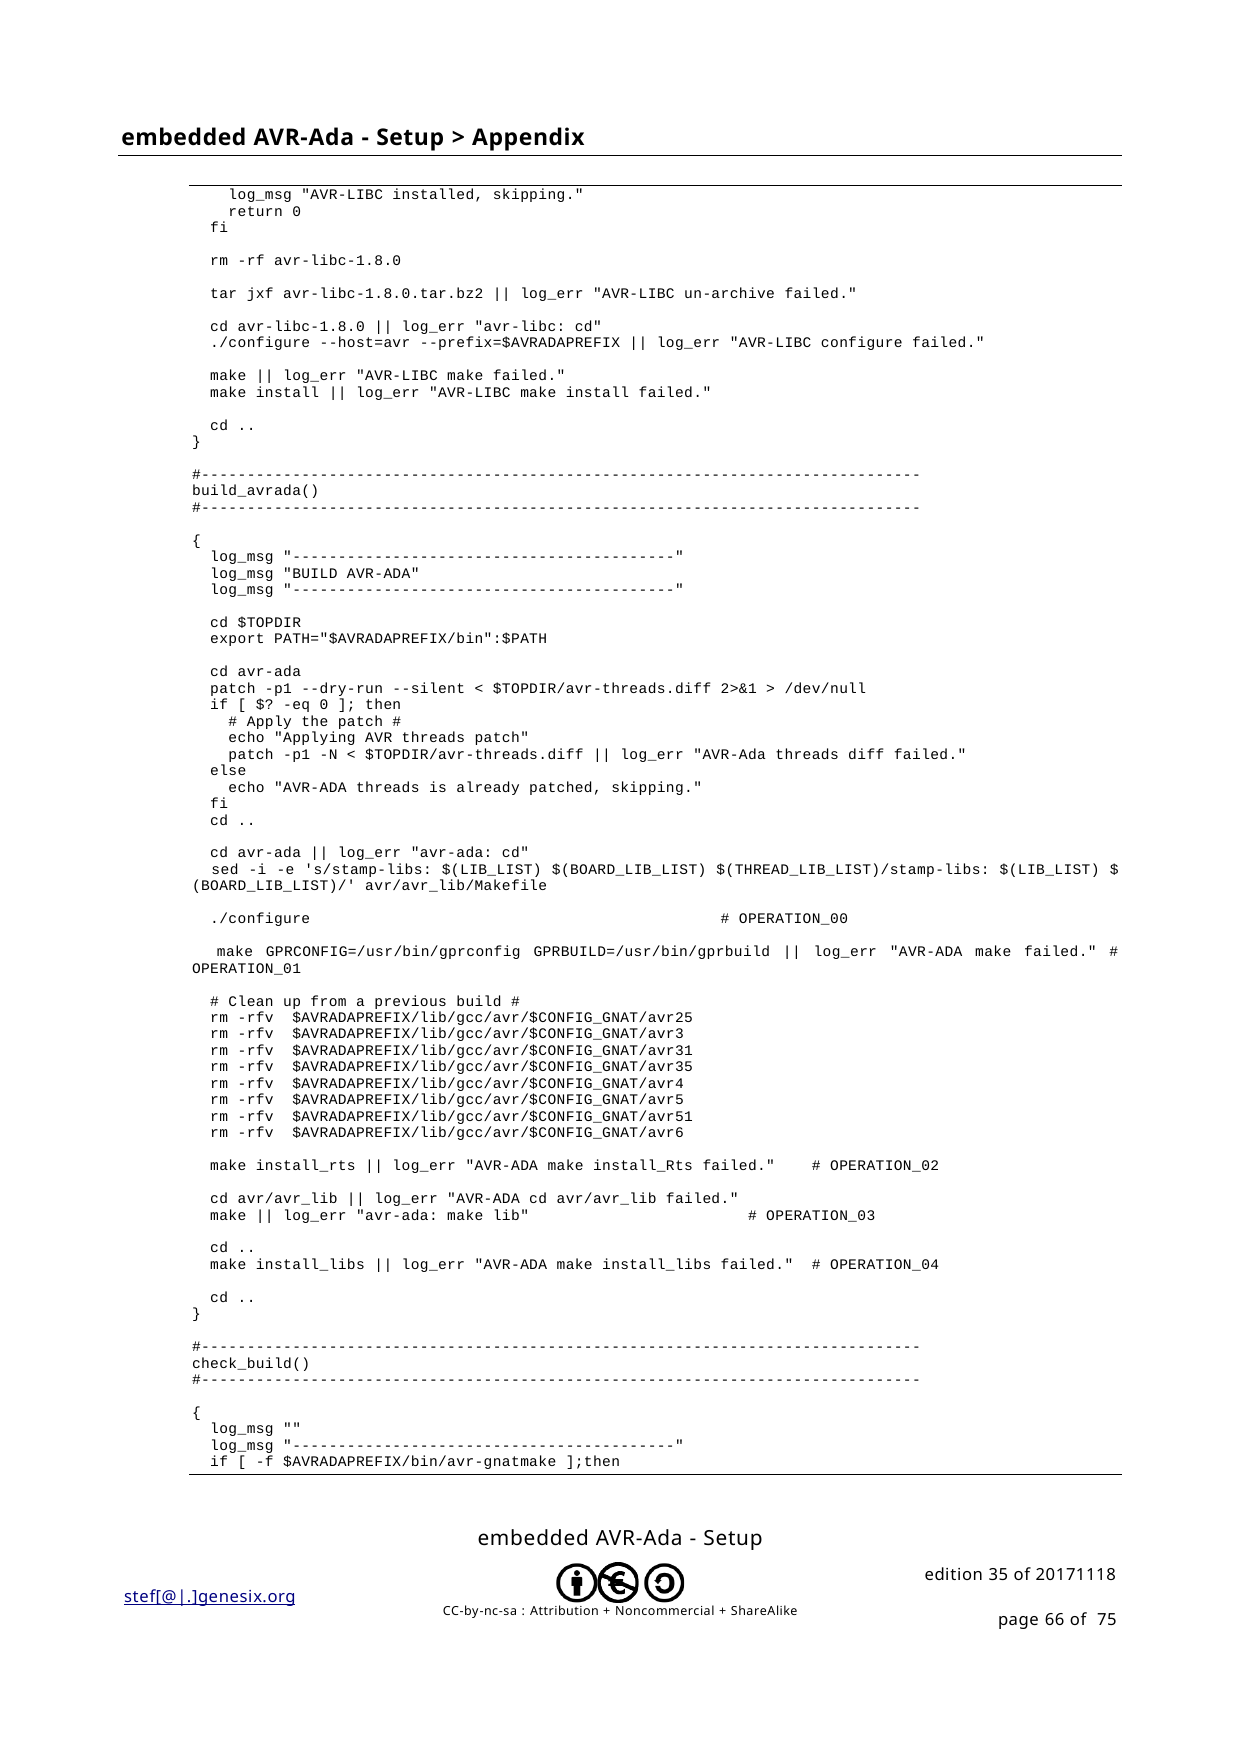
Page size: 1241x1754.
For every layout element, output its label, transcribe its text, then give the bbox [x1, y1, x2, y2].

list log_msg "------------------------------------------" [189, 579, 1122, 599]
list rm -rfv $AVRADAPREFIX/lib/gcc/avr/$CONFIG_GNAT/avr4 [189, 1073, 1122, 1090]
list make install_libs || log_err "AVR-ADA make install_libs failed." # OPERATION_04 [189, 1254, 1122, 1274]
list } [189, 431, 1122, 451]
list make install || log_err "AVR-LIBC make install failed." [189, 382, 1122, 402]
list make || log_err "AVR-LIBC make failed." [189, 366, 1122, 382]
list log_msg "BUILD AVR-ADA" [189, 563, 1122, 579]
list #------------------------------------------------------------------------------- [189, 1369, 1122, 1389]
list tar jxf avr-libc-1.8.0.tar.bz2 || log_err "AVR-LIBC un-archive failed." [189, 283, 1122, 303]
list cd .. [189, 1287, 1122, 1304]
list make GPRCONFIG=/usr/bin/gprconfig GPRBUILD=/usr/bin/gprbuild || log_err "AVR-ADA make failed." # OPERATION_01 [189, 942, 1122, 978]
list cd avr-ada [189, 662, 1122, 678]
list cd $TOPDIR [189, 612, 1122, 629]
list rm -rfv $AVRADAPREFIX/lib/gcc/avr/$CONFIG_GNAT/avr25 [189, 1007, 1122, 1024]
list export PATH="$AVRADAPREFIX/bin":$PATH [189, 629, 1122, 648]
list rm -rfv $AVRADAPREFIX/lib/gcc/avr/$CONFIG_GNAT/avr6 [189, 1123, 1122, 1142]
list cd .. [189, 810, 1122, 829]
list log_msg "AVR-LIBC installed, skipping." [189, 186, 1122, 201]
list cd avr-ada || log_err "avr-ada: cd" [189, 843, 1122, 859]
list rm -rf avr-libc-1.8.0 [189, 250, 1122, 270]
list fi [189, 217, 1122, 237]
list build_avrada() [189, 481, 1122, 497]
list rm -rfv $AVRADAPREFIX/lib/gcc/avr/$CONFIG_GNAT/avr35 [189, 1057, 1122, 1073]
list ./configure # OPERATION_00 [189, 909, 1122, 928]
picture [643, 1562, 685, 1603]
list if [ $? -eq 0 ]; then [189, 695, 1122, 711]
list cd avr-libc-1.8.0 || log_err "avr-libc: cd" [189, 316, 1122, 333]
list if [ -f $AVRADAPREFIX/bin/avr-gnatmake ];then [189, 1452, 1122, 1474]
list rm -rfv $AVRADAPREFIX/lib/gcc/avr/$CONFIG_GNAT/avr51 [189, 1106, 1122, 1123]
list log_msg "------------------------------------------" [189, 547, 1122, 563]
list make install_rts || log_err "AVR-ADA make install_Rts failed." # OPERATION_02 [189, 1156, 1122, 1175]
list else [189, 761, 1122, 777]
picture [555, 1562, 639, 1603]
list } [189, 1304, 1122, 1323]
list log_msg "------------------------------------------" [189, 1435, 1122, 1452]
list echo "AVR-ADA threads is already patched, skipping." [189, 777, 1122, 793]
list check_build() [189, 1353, 1122, 1369]
list return 0 [189, 201, 1122, 217]
list patch -p1 --dry-run --silent < $TOPDIR/avr-threads.diff 2>&1 > /dev/null [189, 678, 1122, 695]
list cd .. [189, 415, 1122, 431]
list ./configure --host=avr --prefix=$AVRADAPREFIX || log_err "AVR-LIBC configure failed." [189, 333, 1122, 352]
list echo "Applying AVR threads patch" [189, 728, 1122, 744]
list rm -rfv $AVRADAPREFIX/lib/gcc/avr/$CONFIG_GNAT/avr5 [189, 1090, 1122, 1106]
list log_msg "" [189, 1419, 1122, 1435]
list # Clean up from a previous build # [189, 991, 1122, 1007]
list { [189, 530, 1122, 547]
list rm -rfv $AVRADAPREFIX/lib/gcc/avr/$CONFIG_GNAT/avr3 [189, 1024, 1122, 1040]
list #------------------------------------------------------------------------------- [189, 497, 1122, 517]
list cd .. [189, 1238, 1122, 1254]
list cd avr/avr_lib || log_err "AVR-ADA cd avr/avr_lib failed." [189, 1188, 1122, 1205]
list make || log_err "avr-ada: make lib" # OPERATION_03 [189, 1205, 1122, 1224]
list { [189, 1402, 1122, 1419]
list sed -i -e 's/stamp-libs: $(LIB_LIST) $(BOARD_LIB_LIST) $(THREAD_LIB_LIST)/stamp-libs: $(LIB_LIST) $(BOARD_LIB_LIST)/' avr/avr_lib/Makefile [189, 859, 1122, 895]
list fi [189, 793, 1122, 810]
list patch -p1 -N < $TOPDIR/avr-threads.diff || log_err "AVR-Ada threads diff failed." [189, 744, 1122, 761]
list #------------------------------------------------------------------------------- [189, 464, 1122, 481]
list rm -rfv $AVRADAPREFIX/lib/gcc/avr/$CONFIG_GNAT/avr31 [189, 1040, 1122, 1057]
list # Apply the patch # [189, 711, 1122, 728]
list #------------------------------------------------------------------------------- [189, 1337, 1122, 1353]
